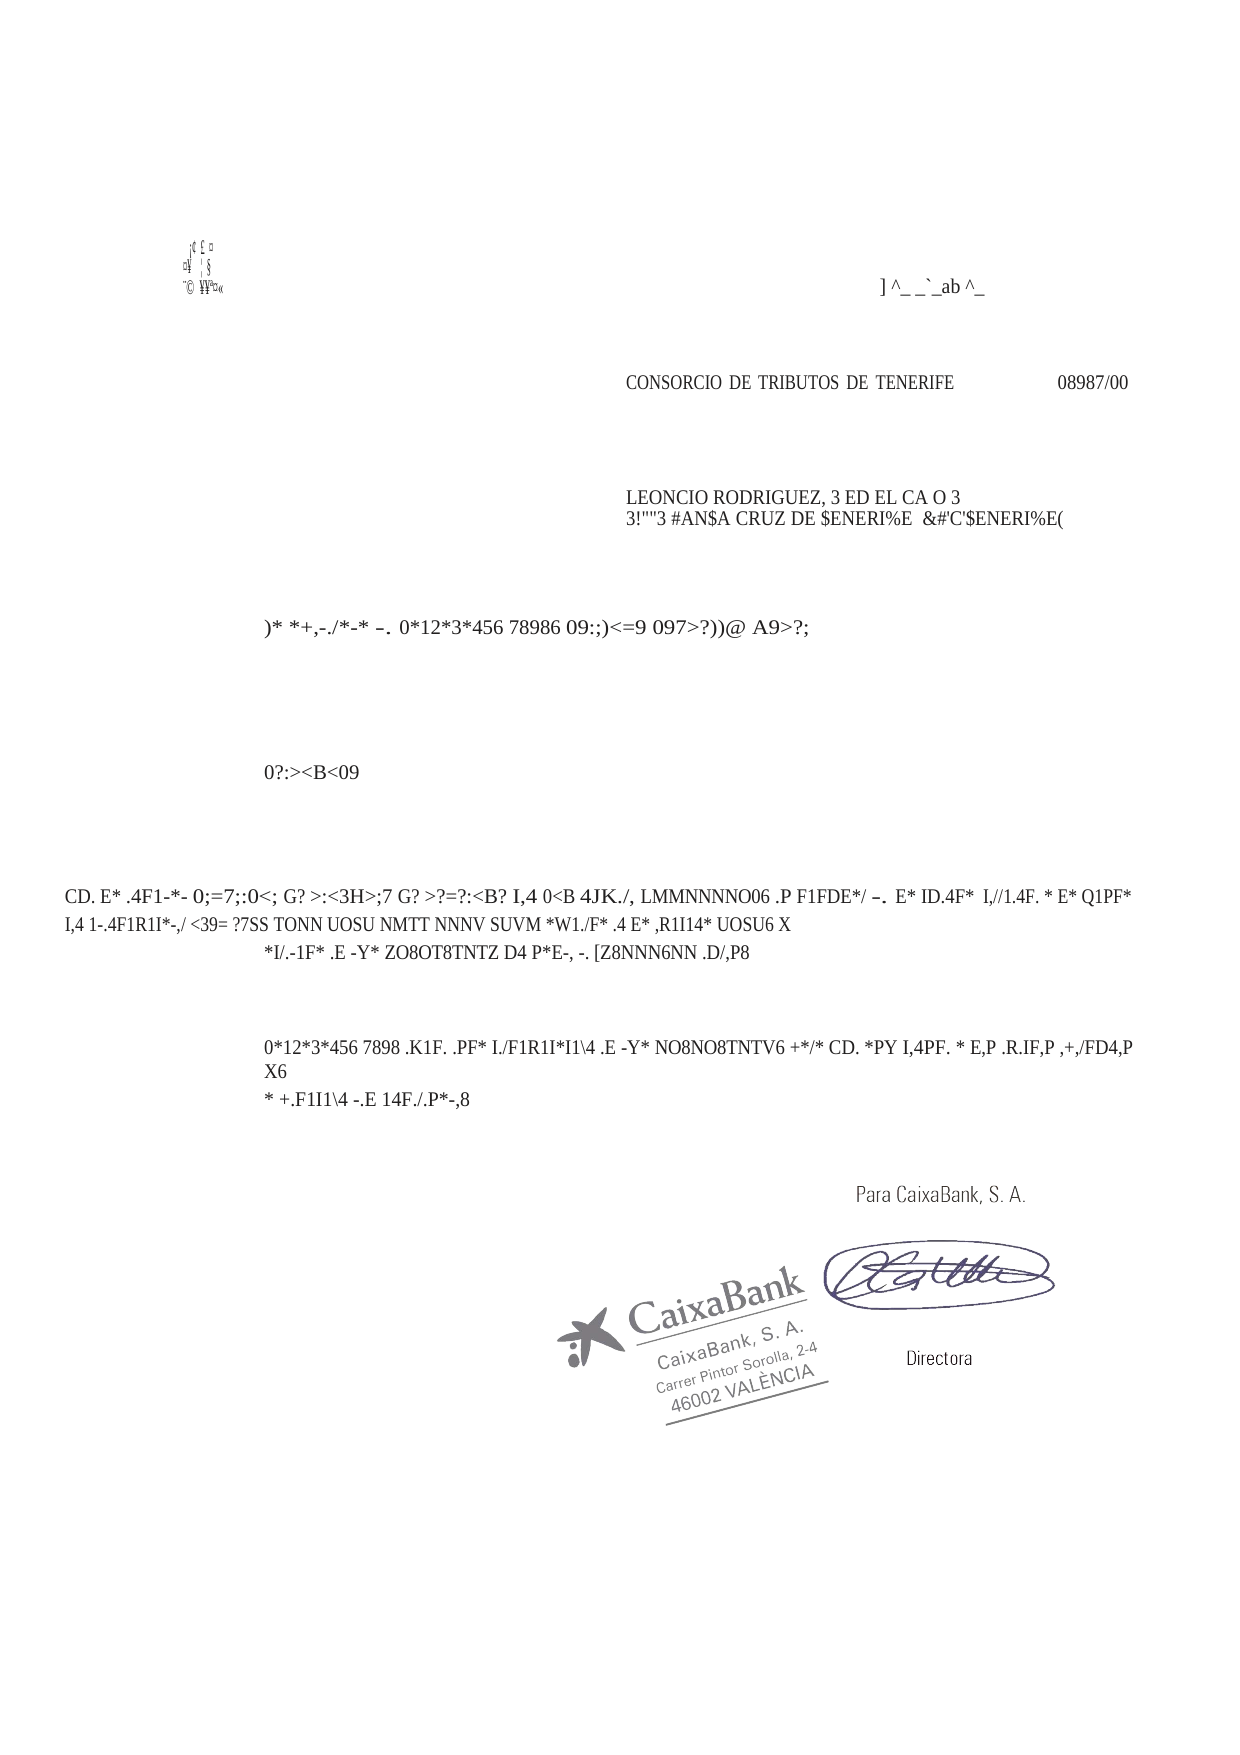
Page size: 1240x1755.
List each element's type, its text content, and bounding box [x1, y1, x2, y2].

text CD. E* .4F1-*- 0;=7;:0<; G? >:<3H>;7 G? >?=?:<B? I,4 0<B 4JK./, LMMNNNNO06 .P F1FDE*/ -. E* ID.4F* I,//1.4F. * E* Q1PF* I,4 1-.4F1R1I*-,/ <39= ?7SS TONN UOSU NMTT NNNV SUVM *W1./F* .4 E* ,R1I14* UOSU6 X [64, 884, 1135, 936]
text CONSORCIO DE TRIBUTOS DE TENERIFE 08987/00 [626, 370, 1150, 394]
text )* *+,-./*-* -. 0*12*3*456 78986 09:;)<=9 097>?))@ A9>?; [264, 615, 1150, 639]
text 0*12*3*456 7898 .K1F. .PF* I./F1R1I*I1\4 .E -Y* NO8NO8TNTV6 +*/* CD. *PY I,4PF. * E,P .R.IF,P ,+,/FD4,P X6 [264, 1035, 1150, 1083]
text 3!""3 #AN$A CRUZ DE $ENERI%E &#'C'$ENERI%E( [626, 508, 1150, 530]
text LEONCIO RODRIGUEZ, 3 ED EL CA O 3 [626, 487, 1150, 508]
text * +.F1I1\4 -.E 14F./.P*-,8 [264, 1087, 1150, 1111]
text 0?:><B<09 [264, 760, 1150, 784]
text *I/.-1F* .E -Y* ZO8OT8TNTZ D4 P*E-, -. [Z8NNN6NN .D/,P8 [264, 940, 1150, 964]
